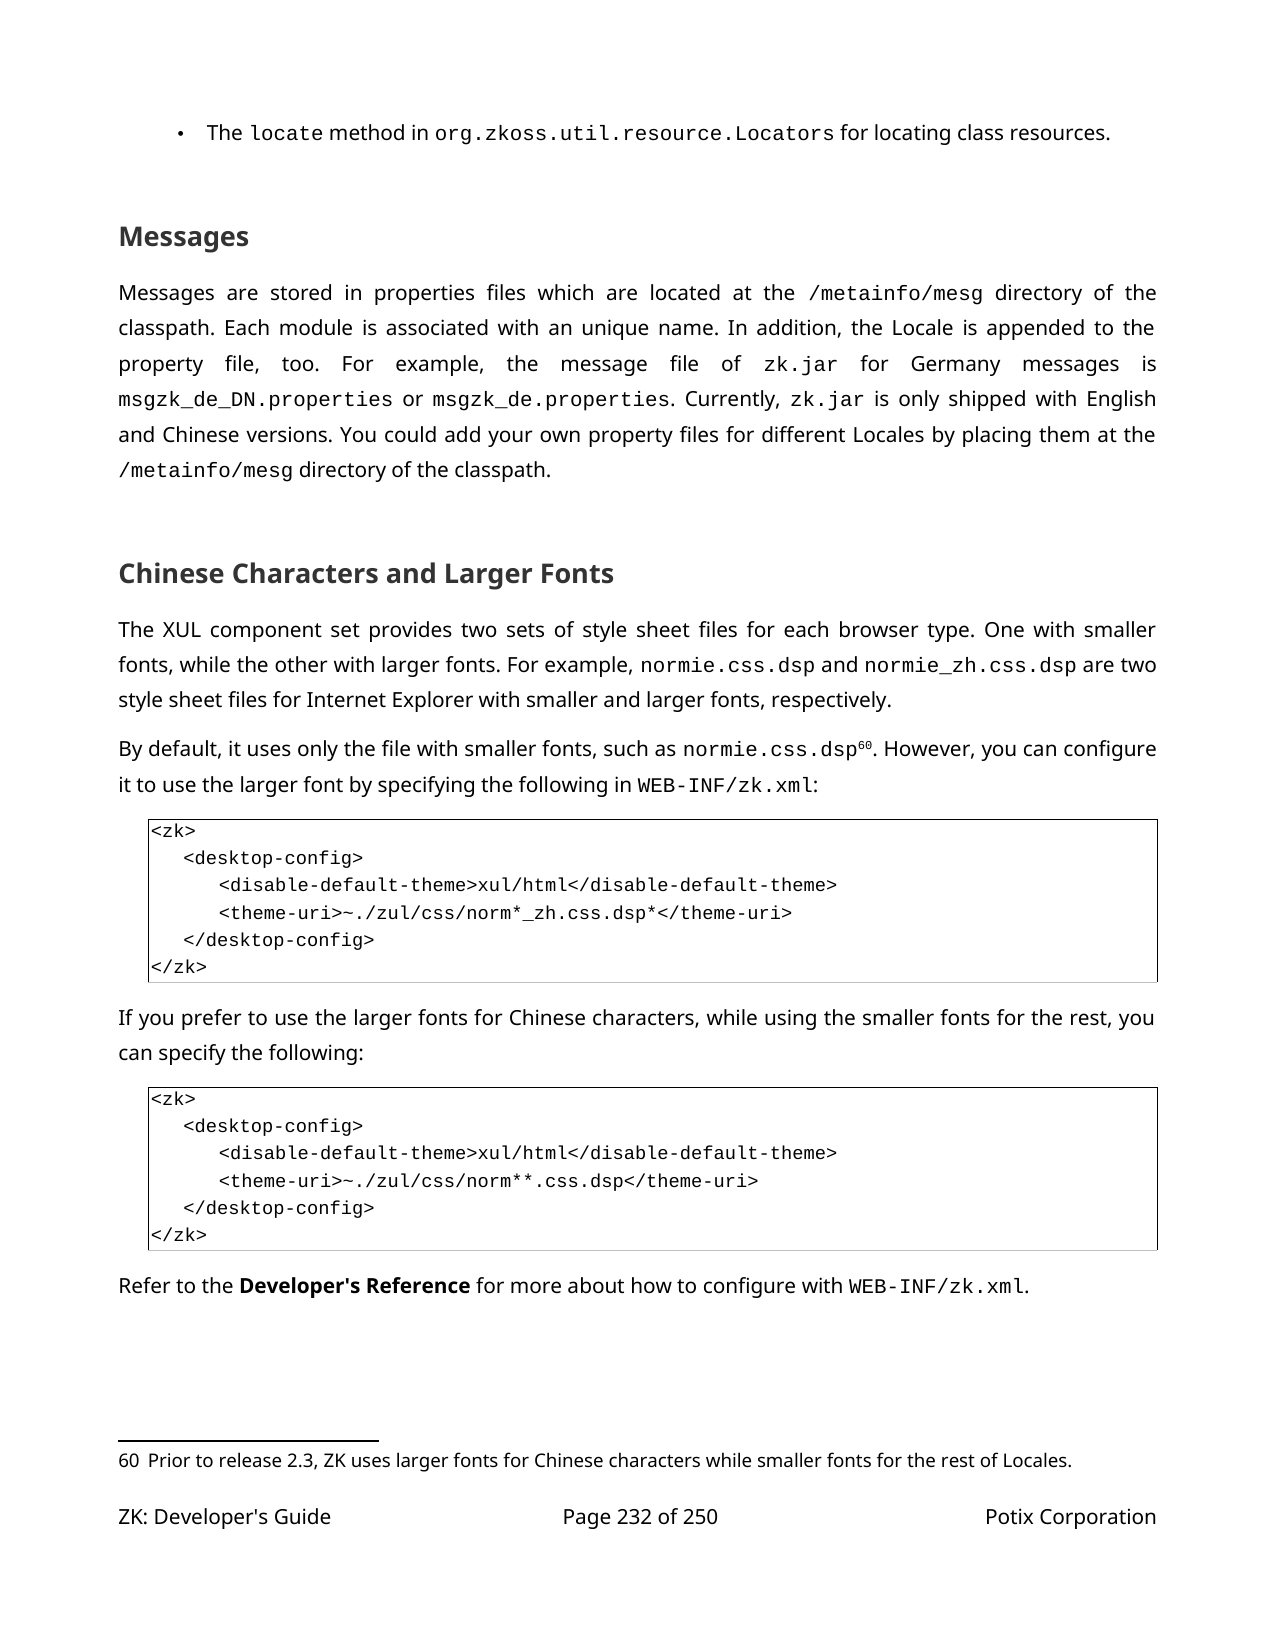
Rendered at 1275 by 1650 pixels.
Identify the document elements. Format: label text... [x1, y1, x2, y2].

text </zk> [149, 955, 1157, 982]
text Refer to the Developer's Reference for more about how to configure with WEB-INF/zk.xml. [118, 1271, 1157, 1299]
text <theme-uri>~./zul/css/norm**.css.dsp</theme-uri> [149, 1168, 1157, 1193]
text <zk> [149, 1088, 1157, 1111]
text <zk> [149, 820, 1157, 843]
text Messages are stored in properties files which are located at the /metainfo/mesg directory of the classpath. Each module is associated with an unique name. In addition, the Locale is appended to the property file, too. For example, the message file of zk.jar for Germany messages is msgzk_de_DN.properties or msgzk_de.properties. Currently, zk.jar is only shipped with English and Chinese versions. You could add your own property files for different Locales by placing them at the /metainfo/mesg directory of the classpath. [118, 278, 1157, 483]
text <desktop-config> [149, 1114, 1157, 1138]
text <disable-default-theme>xul/html</disable-default-theme> [149, 1141, 1157, 1166]
subtitle Messages [118, 217, 1157, 254]
text <theme-uri>~./zul/css/norm*_zh.css.dsp*</theme-uri> [149, 901, 1157, 925]
text <disable-default-theme>xul/html</disable-default-theme> [149, 873, 1157, 898]
text By default, it uses only the file with smaller fonts, such as normie.css.dsp. However, you can configure it to use the larger font by specifying the following in WEB-INF/zk.xml: [118, 734, 1157, 798]
text Prior to release 2.3, ZK uses larger fonts for Chinese characters while smaller fonts for the rest of Locales. [118, 1447, 1157, 1473]
subtitle Chinese Characters and Larger Fonts [118, 554, 1157, 591]
text </desktop-config> [149, 928, 1157, 952]
text </zk> [149, 1223, 1157, 1250]
text If you prefer to use the larger fonts for Chinese characters, while using the smaller fonts for the rest, you can specify the following: [118, 1003, 1157, 1066]
list The locate method in org.zkoss.util.resource.Locators for locating class resources. [177, 118, 1157, 147]
text <desktop-config> [149, 846, 1157, 870]
text The XUL component set provides two sets of style sheet files for each browser type. One with smaller fonts, while the other with larger fonts. For example, normie.css.dsp and normie_zh.css.dsp are two style sheet files for Internet Explorer with smaller and larger fonts, respectively. [118, 615, 1157, 714]
text </desktop-config> [149, 1196, 1157, 1220]
